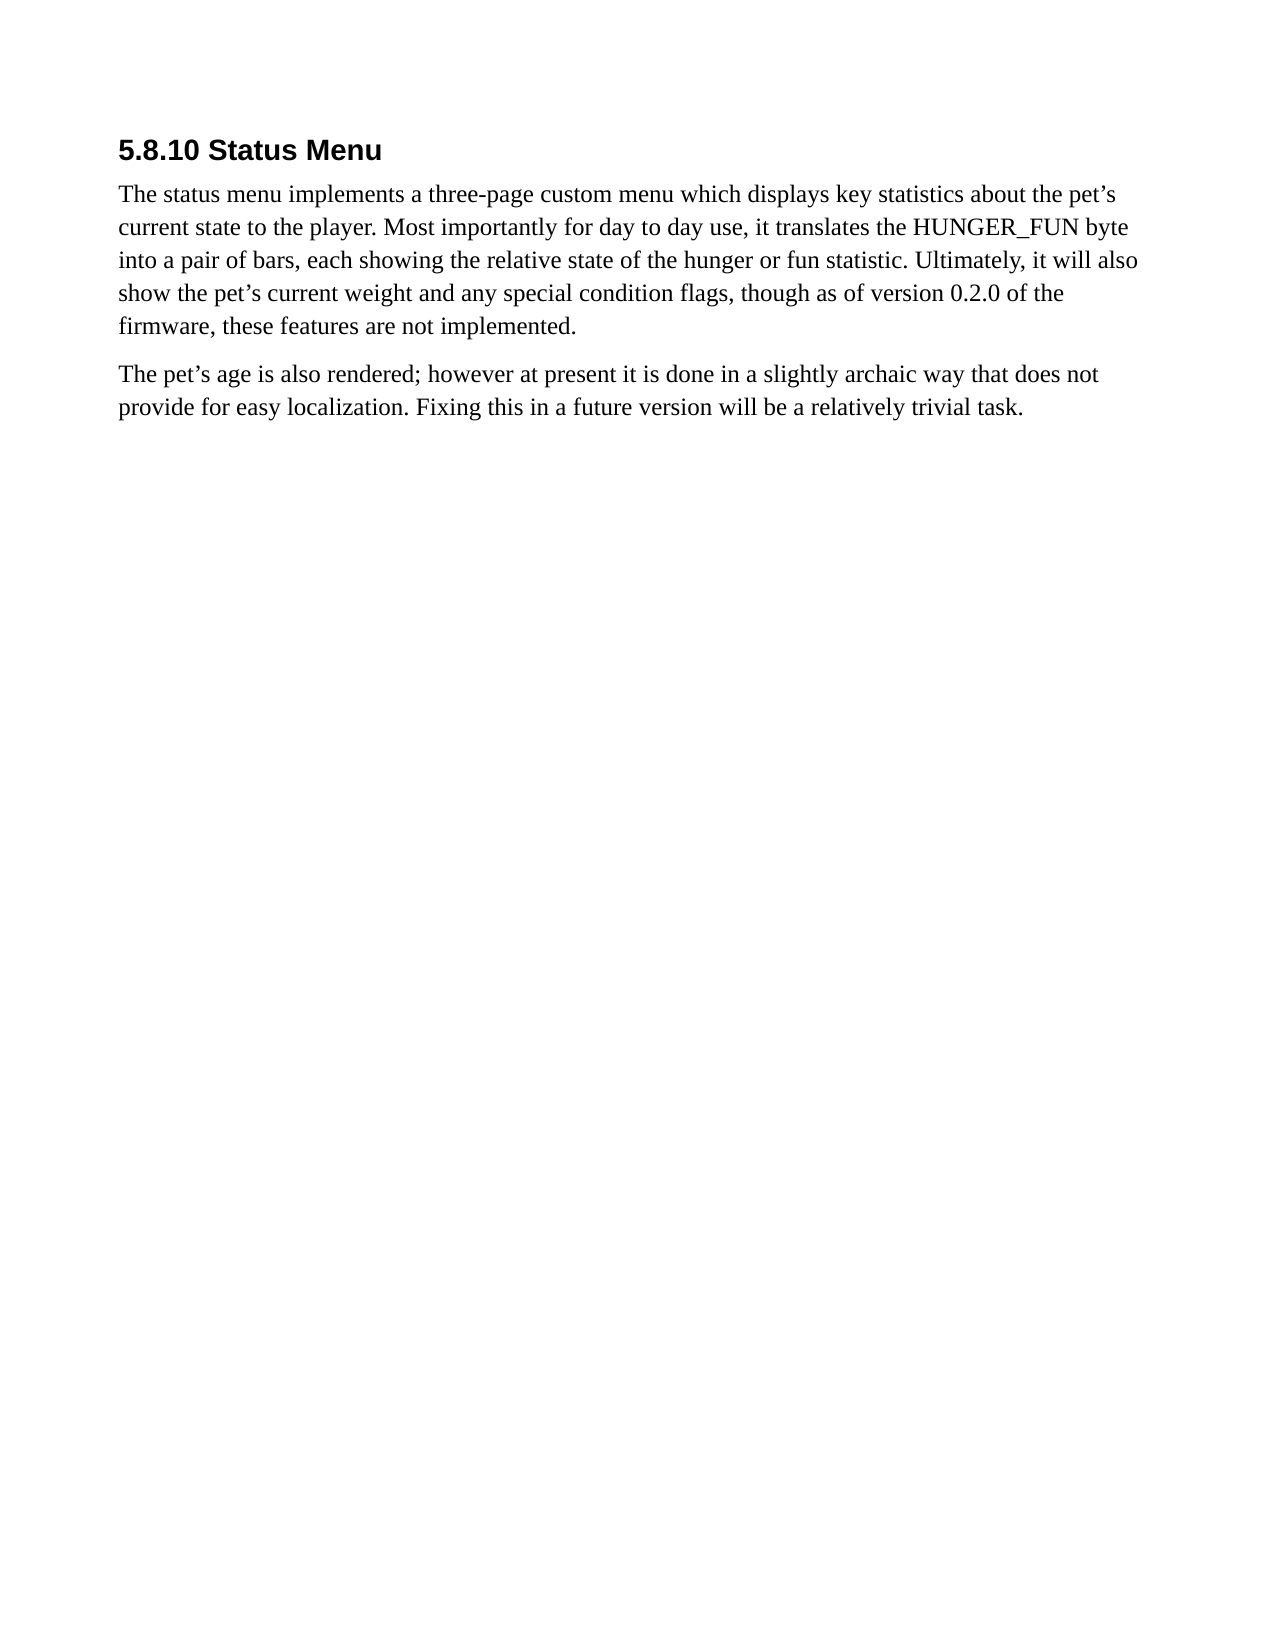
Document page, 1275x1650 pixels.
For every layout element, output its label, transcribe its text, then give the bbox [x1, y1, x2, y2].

text The status menu implements a three-page custom menu which displays key statistics about the pet’s current state to the player. Most importantly for day to day use, it translates the HUNGER_FUN byte into a pair of bars, each showing the relative state of the hunger or fun statistic. Ultimately, it will also show the pet’s current weight and any special condition flags, though as of version 0.2.0 of the firmware, these features are not implemented. [118, 179, 1157, 340]
text The pet’s age is also rendered; however at present it is done in a slightly archaic way that does not provide for easy localization. Fixing this in a future version will be a relatively trivial task. [118, 359, 1157, 420]
subtitle 5.8.10 Status Menu [118, 133, 1157, 166]
